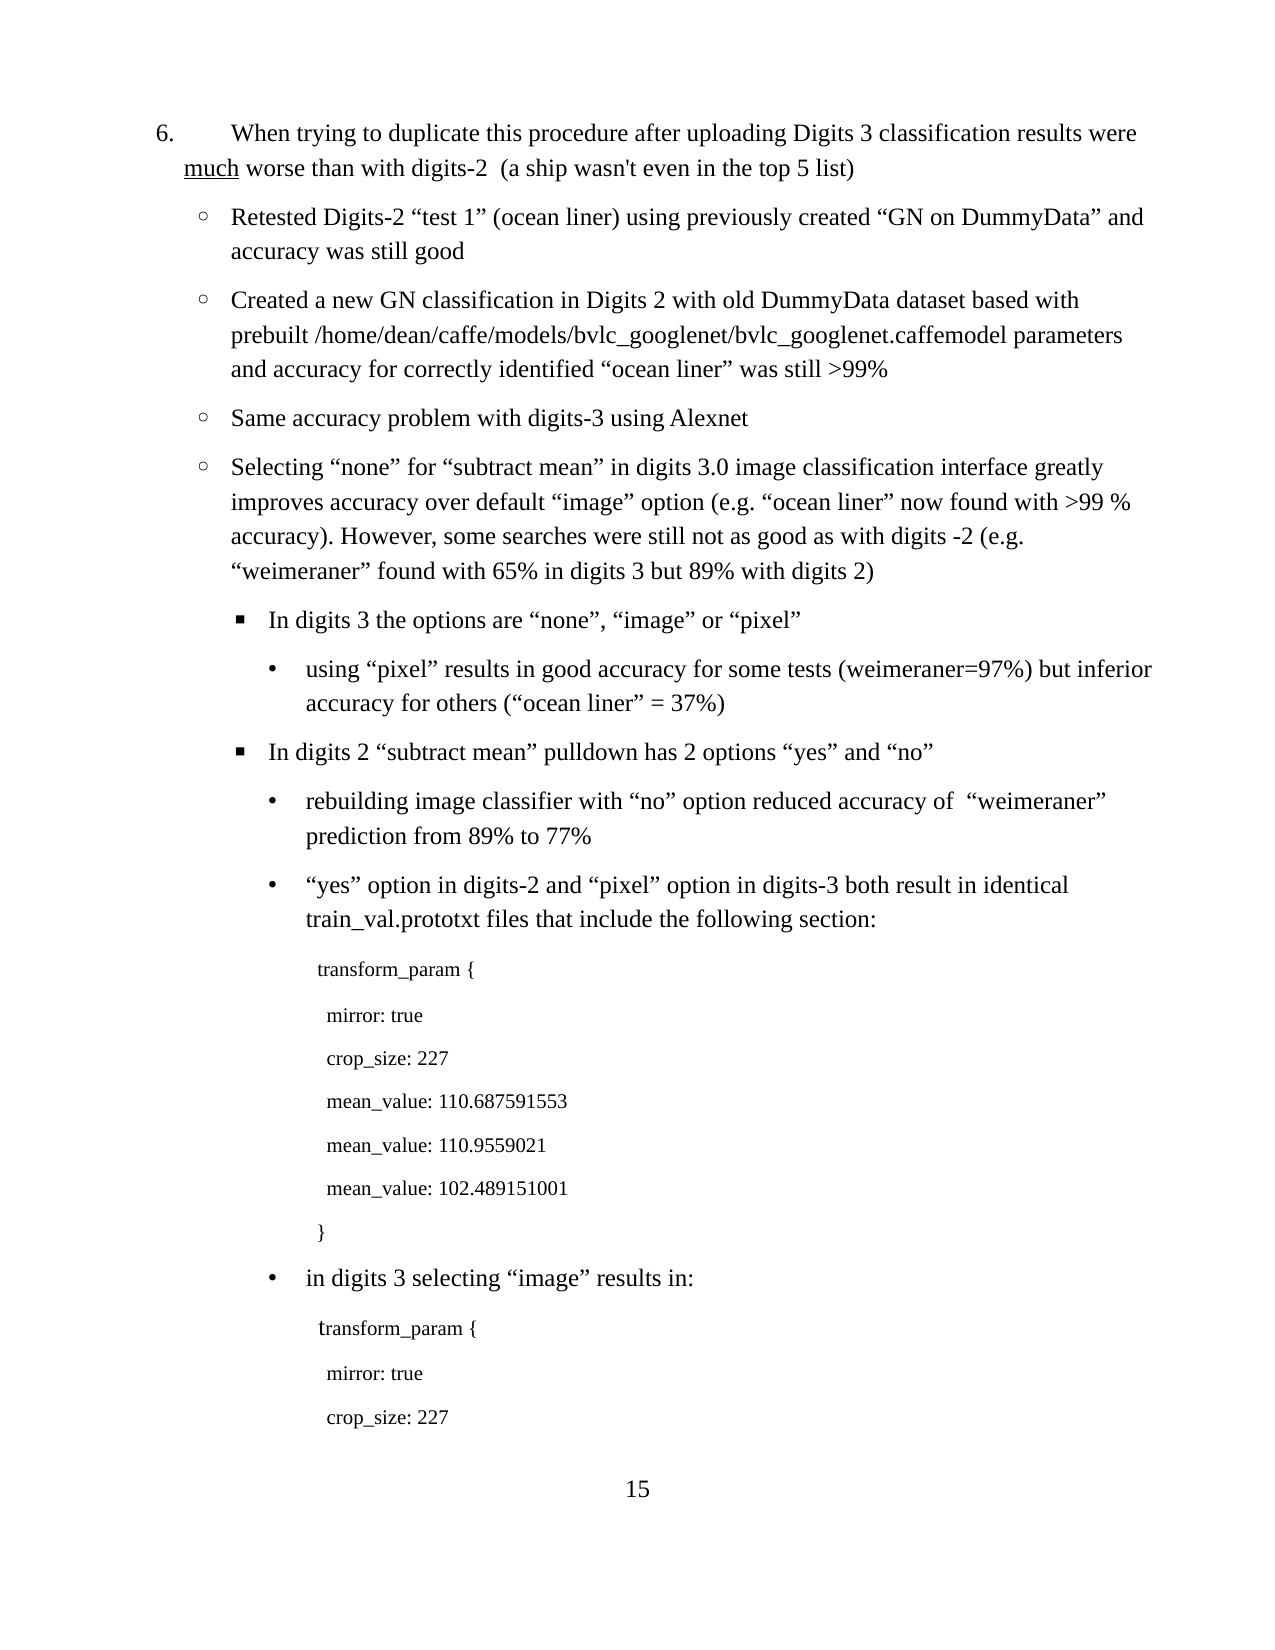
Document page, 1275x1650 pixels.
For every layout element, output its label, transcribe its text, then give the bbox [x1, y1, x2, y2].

text mean_value: 110.687591553 [306, 1089, 1157, 1113]
text } [306, 1220, 1157, 1244]
text mirror: true [306, 1003, 1157, 1027]
list using “pixel” results in good accuracy for some tests (weimeraner=97%) but inferior accuracy for others (“ocean liner” = 37%) [268, 654, 1157, 717]
list “yes” option in digits-2 and “pixel” option in digits-3 both result in identical train_val.prototxt files that include the following section: [268, 870, 1157, 933]
list Created a new GN classification in Digits 2 with old DummyData dataset based with prebuilt /home/dean/caffe/models/bvlc_googlenet/bvlc_googlenet.caffemodel parameters and accuracy for correctly identified “ocean liner” was still >99% [193, 285, 1157, 383]
text mirror: true [306, 1361, 1157, 1385]
list When trying to duplicate this procedure after uploading Digits 3 classification results were much worse than with digits-2 (a ship wasn't even in the top 5 list) [156, 118, 1157, 181]
list rebuilding image classifier with “no” option reduced accuracy of “weimeraner” prediction from 89% to 77% [268, 786, 1157, 850]
list Same accuracy problem with digits-3 using Alexnet [193, 403, 1157, 432]
list Retested Digits-2 “test 1” (ocean liner) using previously created “GN on DummyData” and accuracy was still good [193, 202, 1157, 265]
text transform_param { [306, 953, 1157, 982]
text mean_value: 102.489151001 [306, 1176, 1157, 1200]
text crop_size: 227 [306, 1405, 1157, 1429]
list In digits 2 “subtract mean” pulldown has 2 options “yes” and “no” [231, 737, 1157, 766]
text mean_value: 110.9559021 [306, 1133, 1157, 1157]
list in digits 3 selecting “image” results in: [268, 1263, 1157, 1292]
text crop_size: 227 [306, 1046, 1157, 1070]
list Selecting “none” for “subtract mean” in digits 3.0 image classification interface greatly improves accuracy over default “image” option (e.g. “ocean liner” now found with >99 % accuracy). However, some searches were still not as good as with digits -2 (e.g. “weimeraner” found with 65% in digits 3 but 89% with digits 2) [193, 452, 1157, 584]
text transform_param { [306, 1312, 1157, 1341]
list In digits 3 the options are “none”, “image” or “pixel” [231, 605, 1157, 633]
